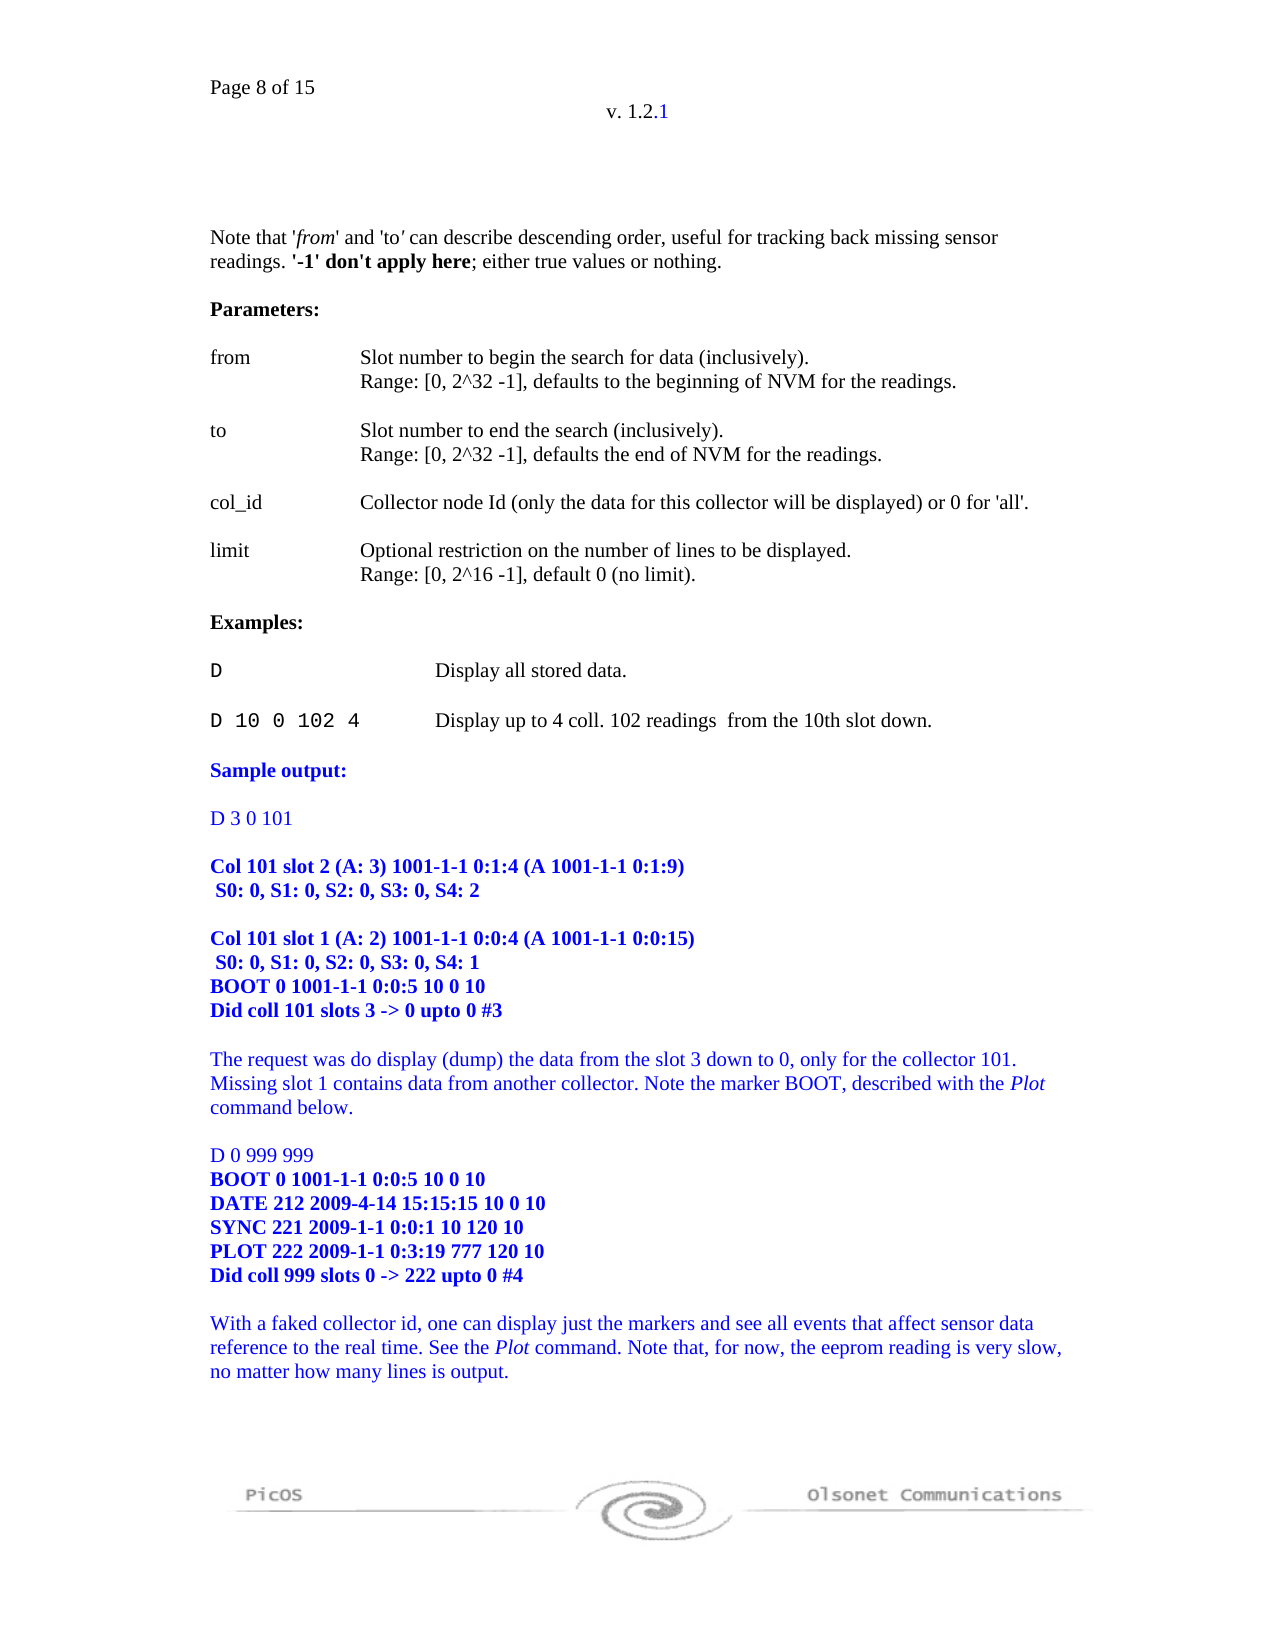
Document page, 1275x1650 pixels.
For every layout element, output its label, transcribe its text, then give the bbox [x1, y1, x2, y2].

text BOOT 0 1001-1-1 0:0:5 10 0 10 [210, 1167, 1065, 1191]
text S0: 0, S1: 0, S2: 0, S3: 0, S4: 1 [210, 950, 1065, 974]
text Col 101 slot 2 (A: 3) 1001-1-1 0:1:4 (A 1001-1-1 0:1:9) [210, 854, 1065, 878]
text SYNC 221 2009-1-1 0:0:1 10 120 10 [210, 1215, 1065, 1239]
text Range: [0, 2^16 -1], default 0 (no limit). [210, 562, 1065, 586]
text S0: 0, S1: 0, S2: 0, S3: 0, S4: 2 [210, 878, 1065, 902]
text PLOT 222 2009-1-1 0:3:19 777 120 10 [210, 1239, 1065, 1263]
text Range: [0, 2^32 -1], defaults the end of NVM for the readings. [210, 442, 1065, 466]
text col_id Collector node Id (only the data for this collector will be displayed) or 0 for 'all'. [210, 490, 1065, 514]
text D 10 0 102 4 Display up to 4 coll. 102 readings from the 10th slot down. [210, 708, 1065, 734]
text to Slot number to end the search (inclusively). [210, 417, 1065, 442]
picture [226, 1464, 1094, 1566]
text Parameters: [210, 297, 1065, 321]
text D 3 0 101 [210, 806, 1065, 830]
text DATE 212 2009-4-14 15:15:15 10 0 10 [210, 1191, 1065, 1215]
text D Display all stored data. [210, 658, 1065, 684]
text Examples: [210, 610, 1065, 634]
text limit Optional restriction on the number of lines to be displayed. [210, 538, 1065, 562]
text Col 101 slot 1 (A: 2) 1001-1-1 0:0:4 (A 1001-1-1 0:0:15) [210, 926, 1065, 950]
text Did coll 101 slots 3 -> 0 upto 0 #3 [210, 998, 1065, 1022]
text The request was do display (dump) the data from the slot 3 down to 0, only for the collector 101. Missing slot 1 contains data from another collector. Note the marker BOOT, described with the Plot command below. [210, 1046, 1065, 1119]
text Sample output: [210, 758, 1065, 782]
text With a faked collector id, one can display just the markers and see all events that affect sensor data reference to the real time. See the Plot command. Note that, for now, the eeprom reading is very slow, no matter how many lines is output. [210, 1311, 1065, 1383]
text Note that 'from' and 'to' can describe descending order, useful for tracking back missing sensor readings. '-1' don't apply here; either true values or nothing. [210, 225, 1065, 273]
text from Slot number to begin the search for data (inclusively). [210, 345, 1065, 369]
text Range: [0, 2^32 -1], defaults to the beginning of NVM for the readings. [210, 369, 1065, 393]
text D 0 999 999 [210, 1143, 1065, 1167]
text BOOT 0 1001-1-1 0:0:5 10 0 10 [210, 974, 1065, 998]
text Did coll 999 slots 0 -> 222 upto 0 #4 [210, 1263, 1065, 1287]
